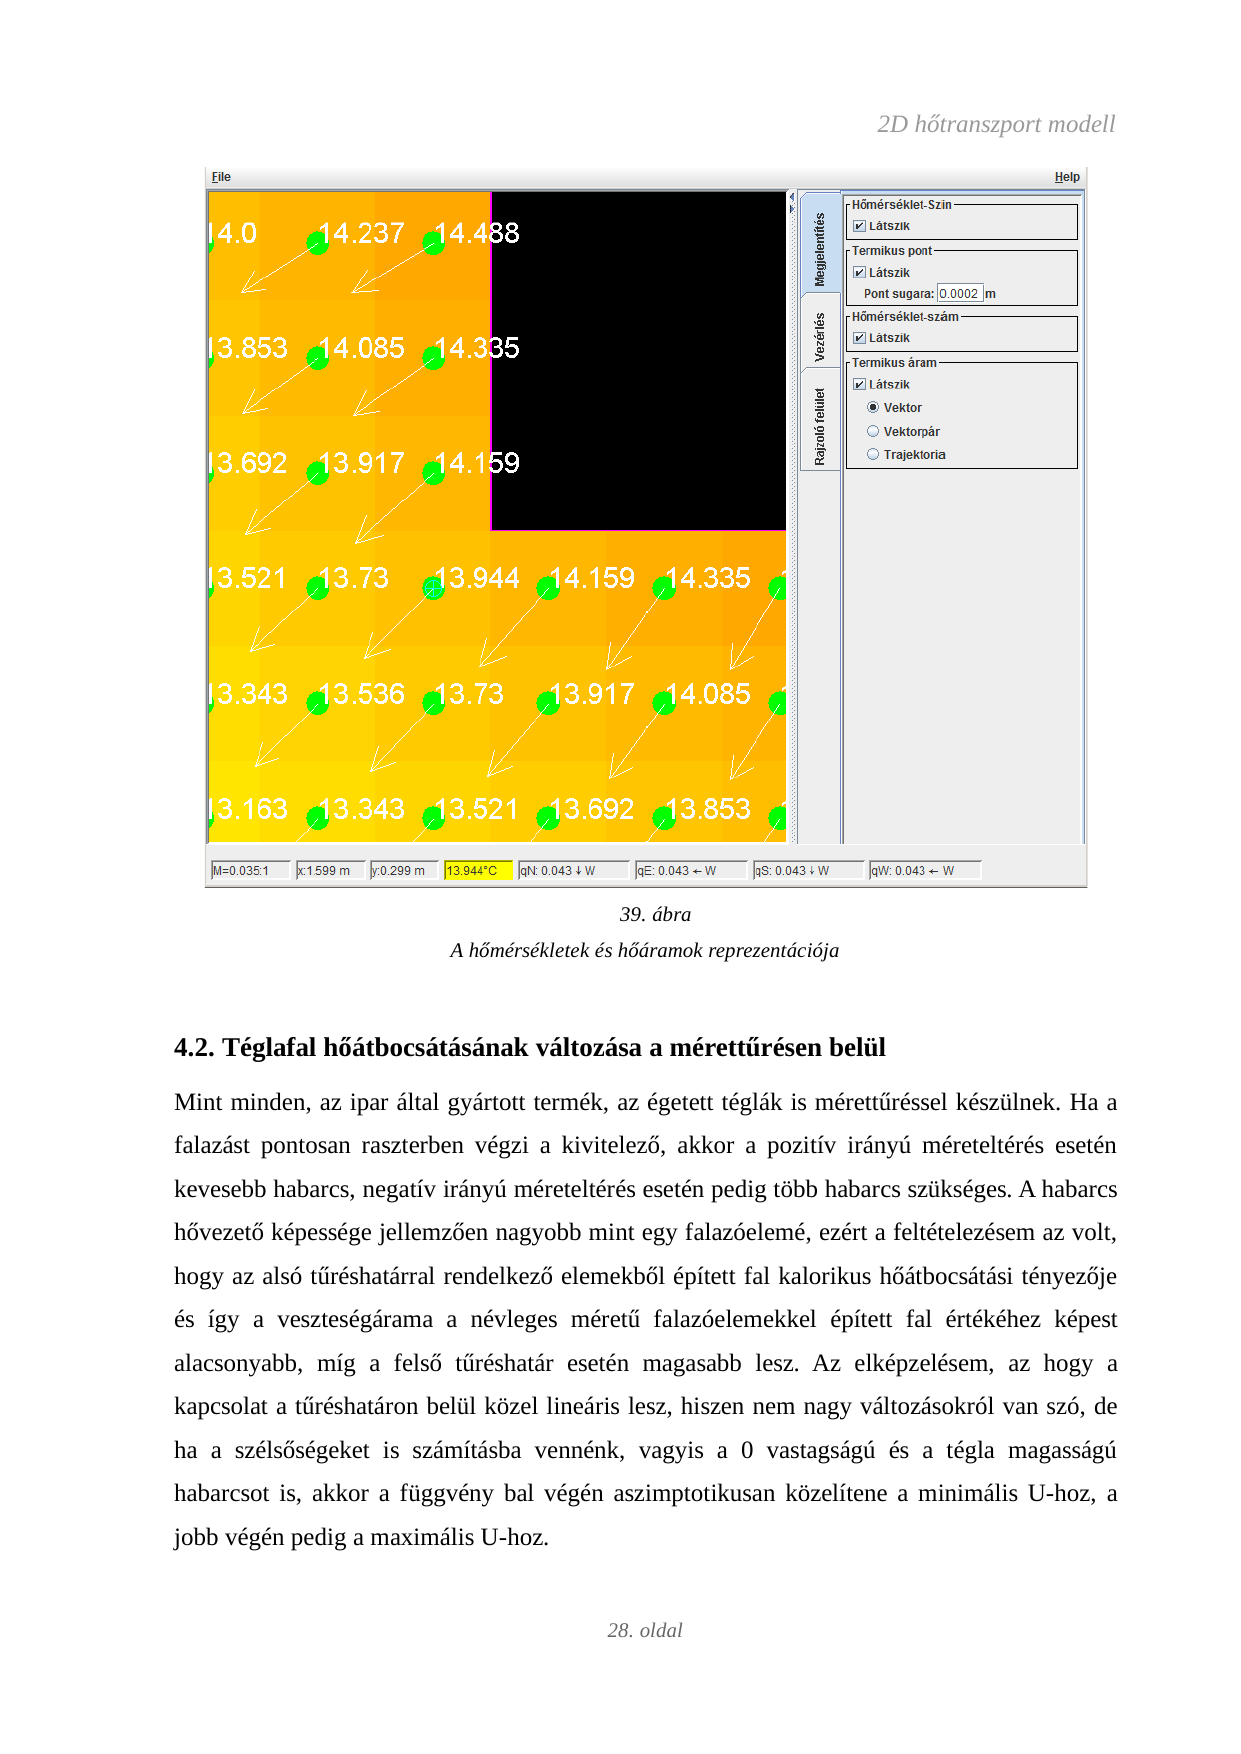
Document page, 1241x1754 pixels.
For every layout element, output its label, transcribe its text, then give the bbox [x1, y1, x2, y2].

picture [204, 167, 1088, 888]
text Mint minden, az ipar által gyártott termék, az égetett téglák is mérettűréssel készülnek. Ha a falazást pontosan raszterben végzi a kivitelező, akkor a pozitív irányú méreteltérés esetén kevesebb habarcs, negatív irányú méreteltérés esetén pedig több habarcs szükséges. A habarcs hővezető képessége jellemzően nagyobb mint egy falazóelemé, ezért a feltételezésem az volt, hogy az alsó tűréshatárral rendelkező elemekből épített fal kalorikus hőátbocsátási tényezője és így a veszteségárama a névleges méretű falazóelemekkel épített fal értékéhez képest alacsonyabb, míg a felső tűréshatár esetén magasabb lesz. Az elképzelésem, az hogy a kapcsolat a tűréshatáron belül közel lineáris lesz, hiszen nem nagy változásokról van szó, de ha a szélsőségeket is számításba vennénk, vagyis a 0 vastagságú és a tégla magasságú habarcsot is, akkor a függvény bal végén aszimptotikusan közelítene a minimális U-hoz, a jobb végén pedig a maximális U-hoz. [174, 1086, 1118, 1551]
text 39. ábra [174, 902, 1118, 926]
text A hőmérsékletek és hőáramok reprezentációja [174, 938, 1118, 962]
subtitle Téglafal hőátbocsátásának változása a mérettűrésen belül [174, 1031, 1118, 1062]
